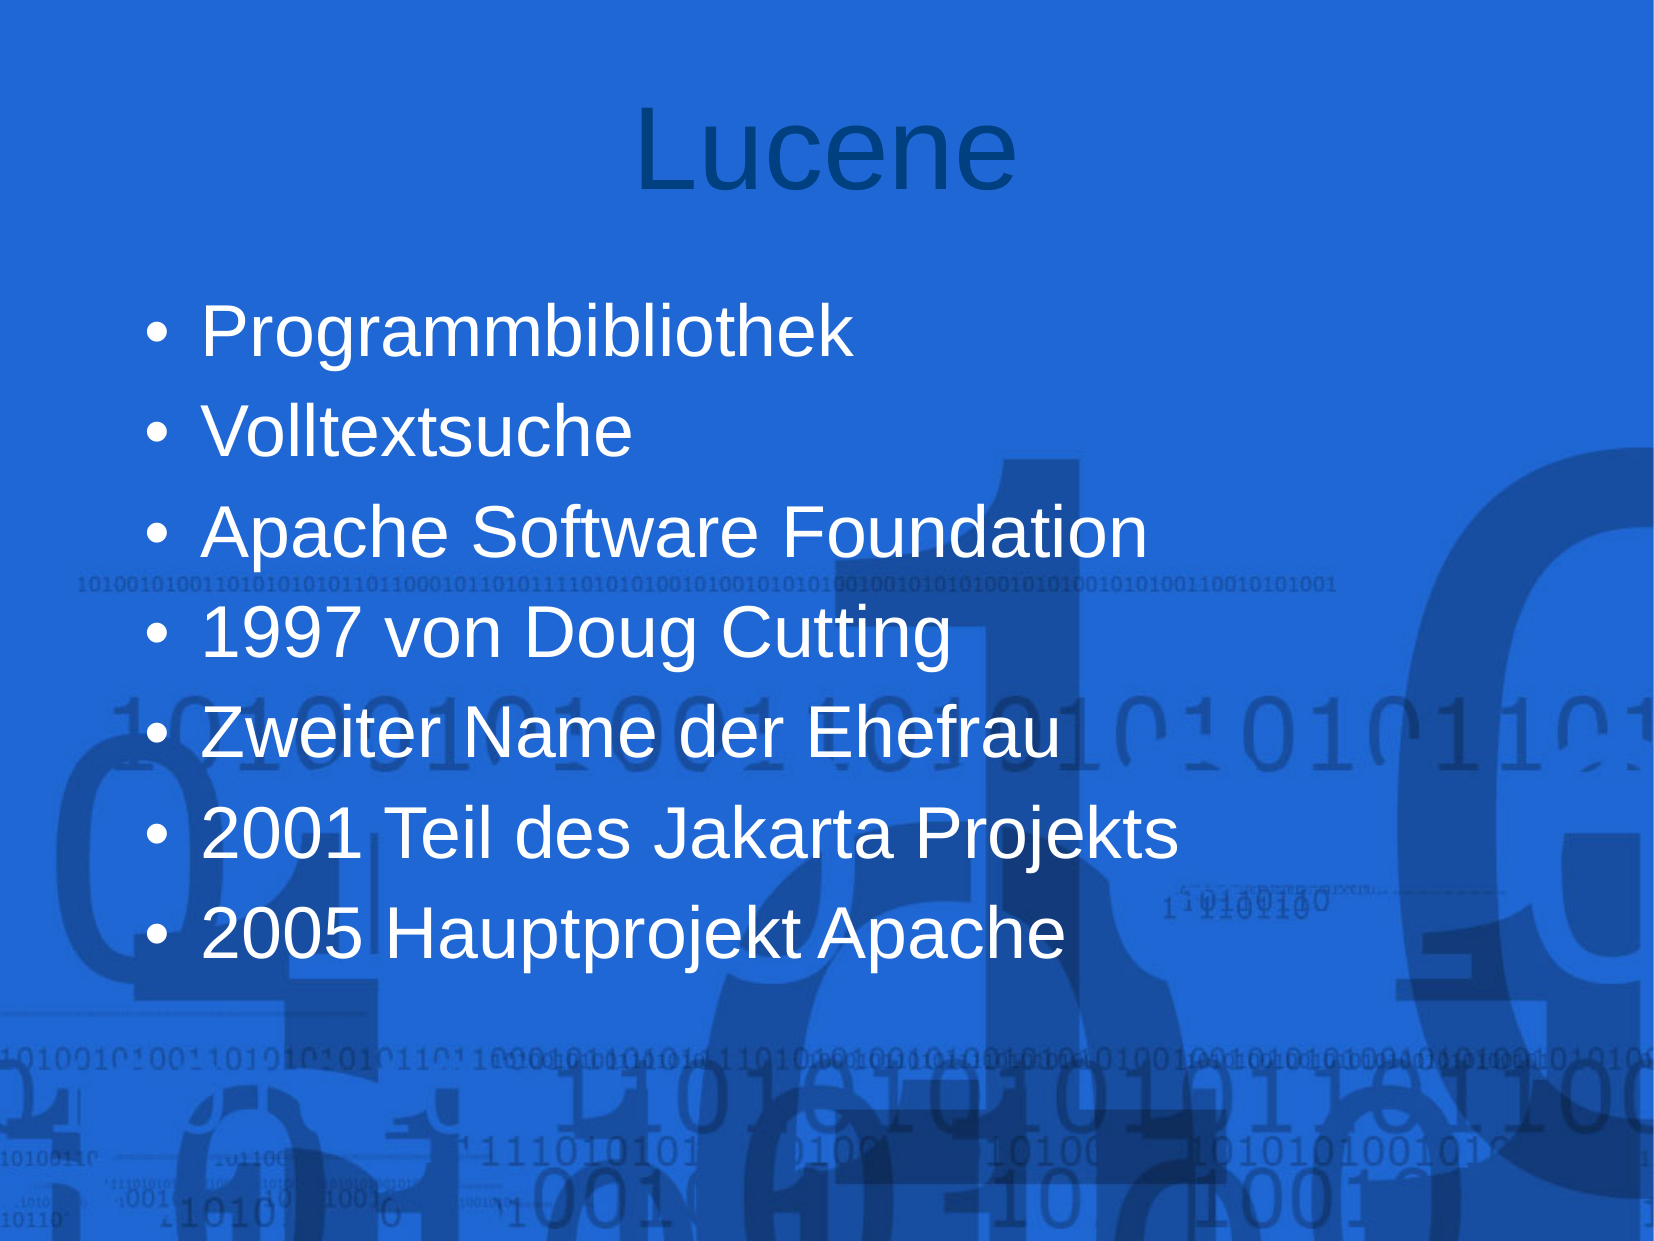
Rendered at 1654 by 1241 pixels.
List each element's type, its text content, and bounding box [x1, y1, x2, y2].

title Lucene [124, 15, 1530, 282]
picture [0, 0, 1654, 1241]
list Programmbibliothek Volltextsuche Apache Software Foundation 1997 von Doug Cutting Zweiter Name der Ehefrau 2001 Teil des Jakarta Projekts 2005 Hauptprojekt Apache [82, 290, 1571, 1010]
